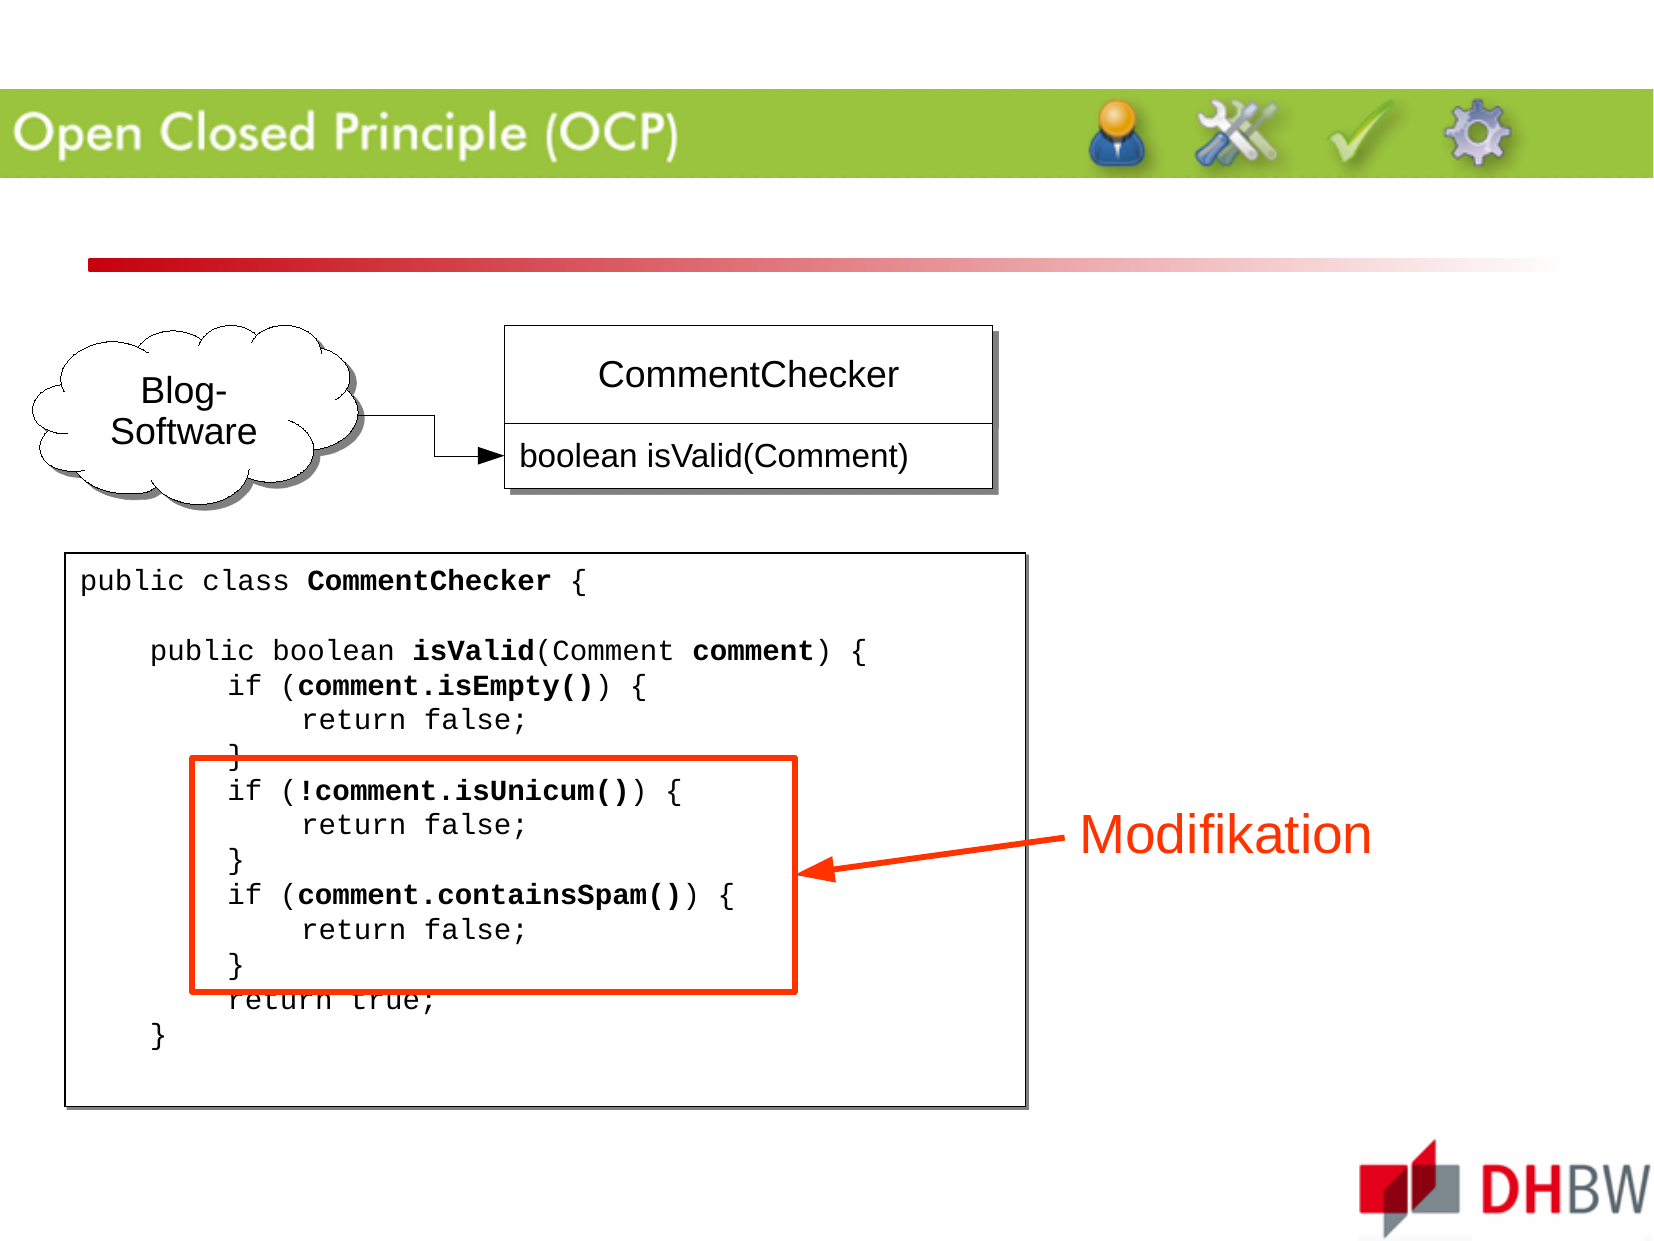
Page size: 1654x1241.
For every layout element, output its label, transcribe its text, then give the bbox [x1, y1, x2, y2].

text_box public class CommentChecker { public boolean isValid(Comment comment) { if (comment.isEmpty()) { return false; } if (!comment.isUnicum()) { return false; } if (comment.containsSpam()) { return false; } return true; } [195, 761, 792, 989]
picture [0, 89, 1654, 178]
text_box Modifikation [1064, 796, 1392, 879]
text_box public class CommentChecker { public boolean isValid(Comment comment) { if (comment.isEmpty()) { return false; } if (!comment.isUnicum()) { return false; } if (comment.containsSpam()) { return false; } return true; } [65, 553, 1026, 1107]
text_box Blog- Software [32, 325, 359, 505]
text_box boolean isValid(Comment) [504, 423, 993, 489]
picture [1358, 1137, 1652, 1241]
text_box CommentChecker [504, 325, 993, 423]
